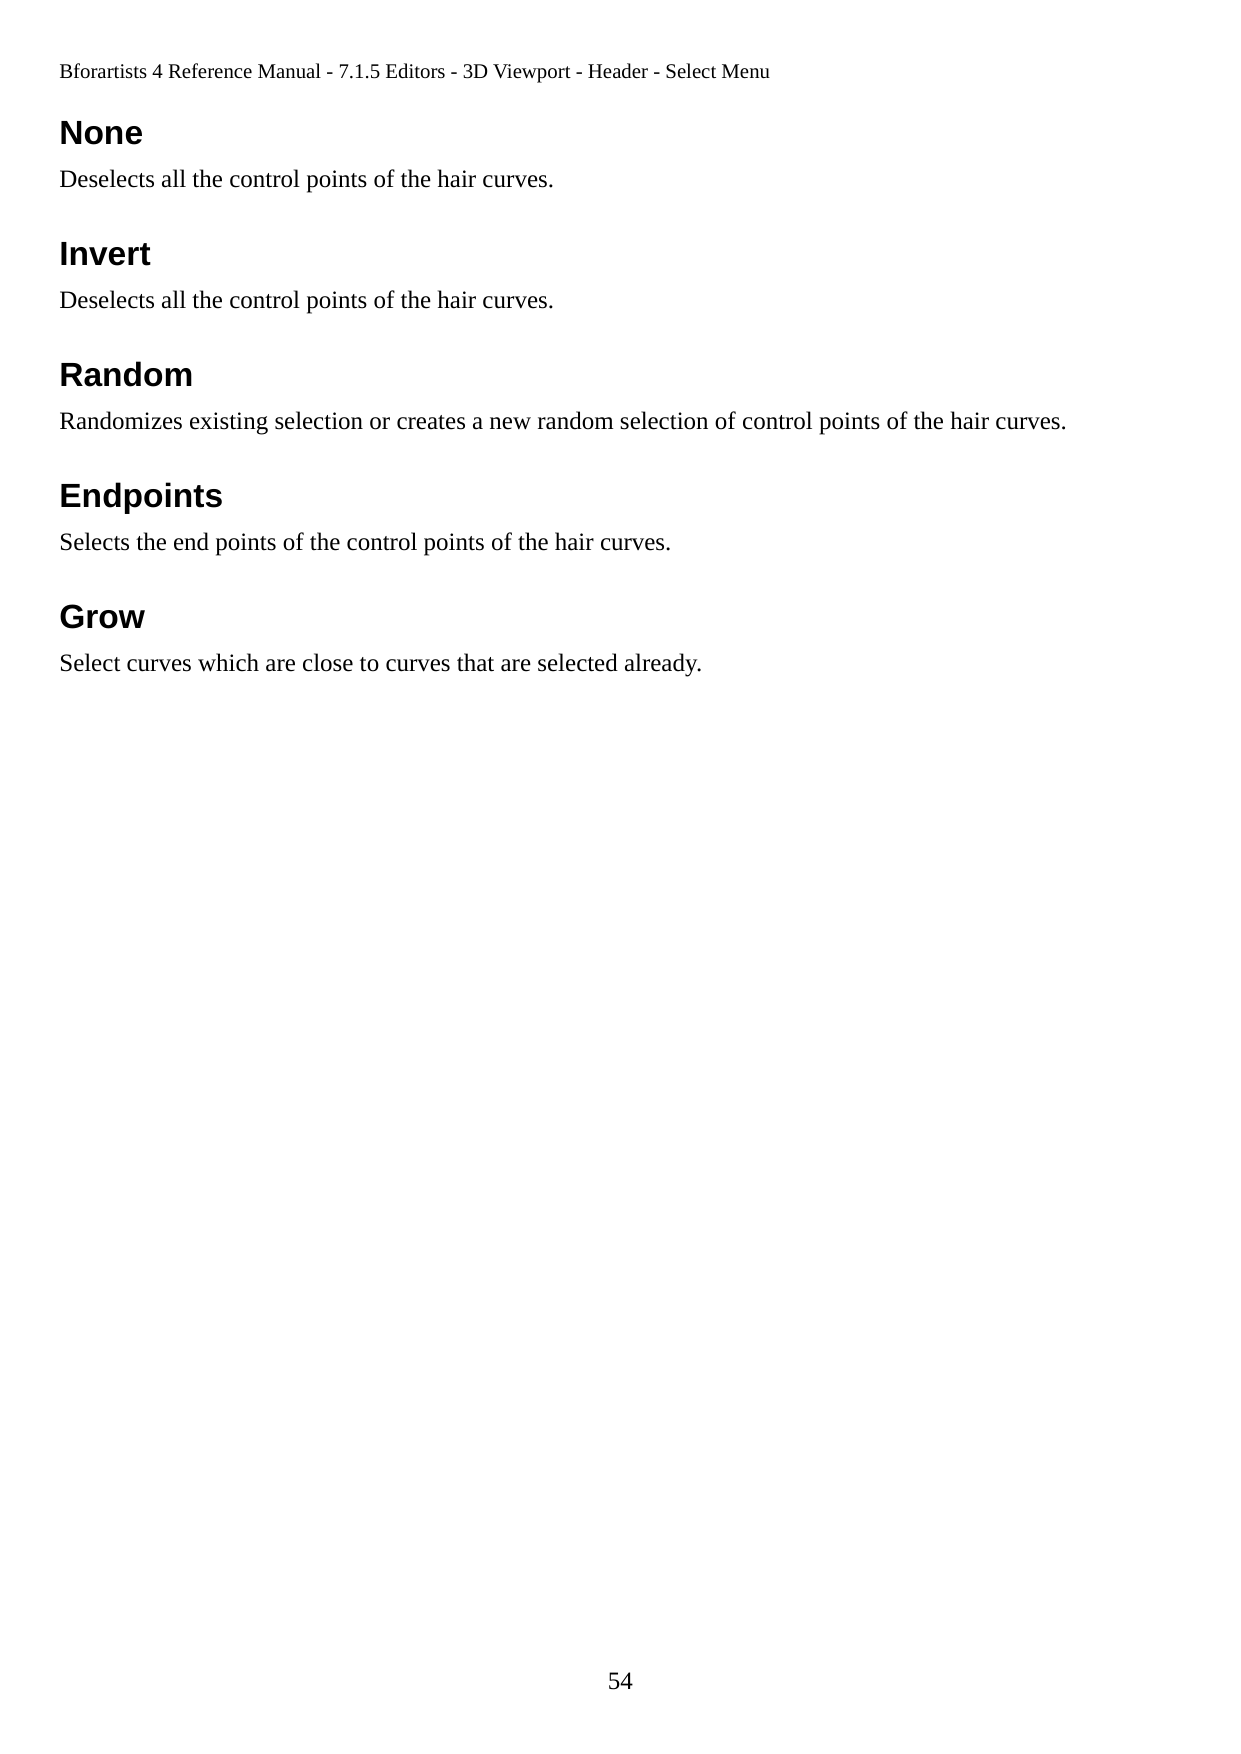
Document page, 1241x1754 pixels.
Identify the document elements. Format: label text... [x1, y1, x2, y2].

subtitle Random [59, 355, 1181, 393]
text Deselects all the control points of the hair curves. [59, 164, 1181, 192]
text Selects the end points of the control points of the hair curves. [59, 527, 1181, 556]
subtitle None [59, 113, 1181, 151]
subtitle Grow [59, 597, 1181, 635]
text Deselects all the control points of the hair curves. [59, 285, 1181, 313]
subtitle Endpoints [59, 476, 1181, 514]
text Select curves which are close to curves that are selected already. [59, 648, 1181, 677]
text Randomizes existing selection or creates a new random selection of control points of the hair curves. [59, 406, 1181, 434]
subtitle Invert [59, 234, 1181, 272]
